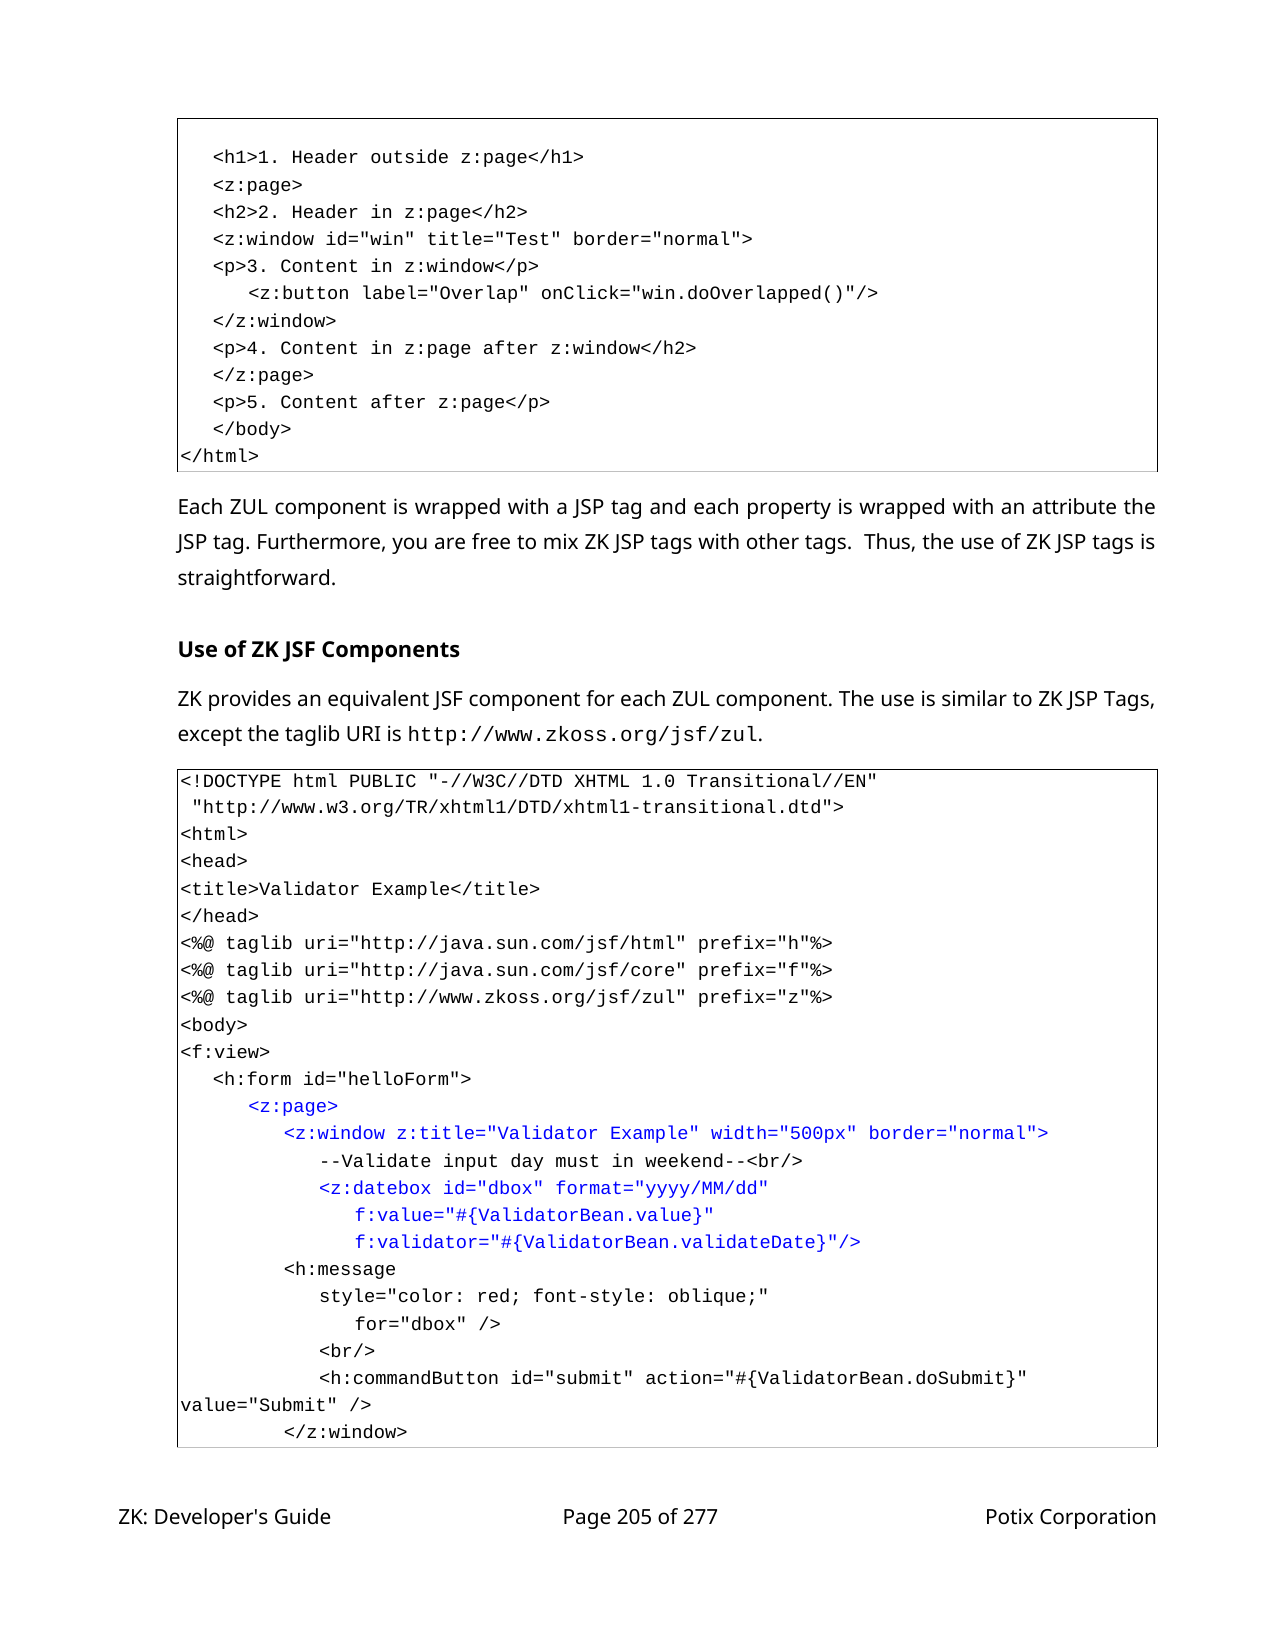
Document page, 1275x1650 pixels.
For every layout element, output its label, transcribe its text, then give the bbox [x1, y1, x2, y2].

text <%@ taglib uri="http://www.zkoss.org/jsf/zul" prefix="z"%> [178, 985, 1157, 1009]
text </z:page> [178, 363, 1157, 387]
text --Validate input day must in weekend--<br/> [178, 1148, 1157, 1173]
text <title>Validator Example</title> [178, 877, 1157, 901]
text <z:window z:title="Validator Example" width="500px" border="normal"> [178, 1121, 1157, 1146]
text </body> [178, 417, 1157, 441]
text <z:window id="win" title="Test" border="normal"> [178, 227, 1157, 251]
text <body> [178, 1012, 1157, 1037]
text <z:datebox id="dbox" format="yyyy/MM/dd" [178, 1176, 1157, 1200]
text <h2>2. Header in z:page</h2> [178, 200, 1157, 224]
text <p>5. Content after z:page</p> [178, 390, 1157, 414]
text <!DOCTYPE html PUBLIC "-//W3C//DTD XHTML 1.0 Transitional//EN" "http://www.w3.org/TR/xhtml1/DTD/xhtml1-transitional.dtd"> [178, 770, 1157, 819]
text <z:page> [178, 172, 1157, 197]
text <%@ taglib uri="http://java.sun.com/jsf/html" prefix="h"%> [178, 931, 1157, 955]
text <p>3. Content in z:window</p> [178, 254, 1157, 278]
text for="dbox" /> [178, 1312, 1157, 1336]
text <z:button label="Overlap" onClick="win.doOverlapped()"/> [178, 281, 1157, 306]
text </z:window> [178, 1420, 1157, 1447]
text </head> [178, 904, 1157, 928]
text ZK provides an equivalent JSF component for each ZUL component. The use is similar to ZK JSP Tags, except the taglib URI is http://www.zkoss.org/jsf/zul. [177, 684, 1157, 748]
text <h:commandButton id="submit" action="#{ValidatorBean.doSubmit}" value="Submit" /> [178, 1366, 1157, 1417]
text Each ZUL component is wrapped with a JSP tag and each property is wrapped with an attribute the JSP tag. Furthermore, you are free to mix ZK JSP tags with other tags. Thus, the use of ZK JSP tags is straightforward. [177, 492, 1157, 591]
subtitle Use of ZK JSF Components [177, 633, 1157, 663]
text <h:message [178, 1257, 1157, 1281]
text <head> [178, 849, 1157, 874]
text </html> [178, 444, 1157, 471]
text <p>4. Content in z:page after z:window</h2> [178, 336, 1157, 360]
text <z:page> [178, 1094, 1157, 1118]
text f:value="#{ValidatorBean.value}" [178, 1203, 1157, 1227]
text <br/> [178, 1339, 1157, 1363]
text <f:view> [178, 1040, 1157, 1064]
text <h1>1. Header outside z:page</h1> [178, 145, 1157, 169]
text style="color: red; font-style: oblique;" [178, 1284, 1157, 1309]
text f:validator="#{ValidatorBean.validateDate}"/> [178, 1230, 1157, 1254]
text </z:window> [178, 308, 1157, 333]
text <%@ taglib uri="http://java.sun.com/jsf/core" prefix="f"%> [178, 958, 1157, 982]
text <h:form id="helloForm"> [178, 1067, 1157, 1091]
text <html> [178, 822, 1157, 846]
